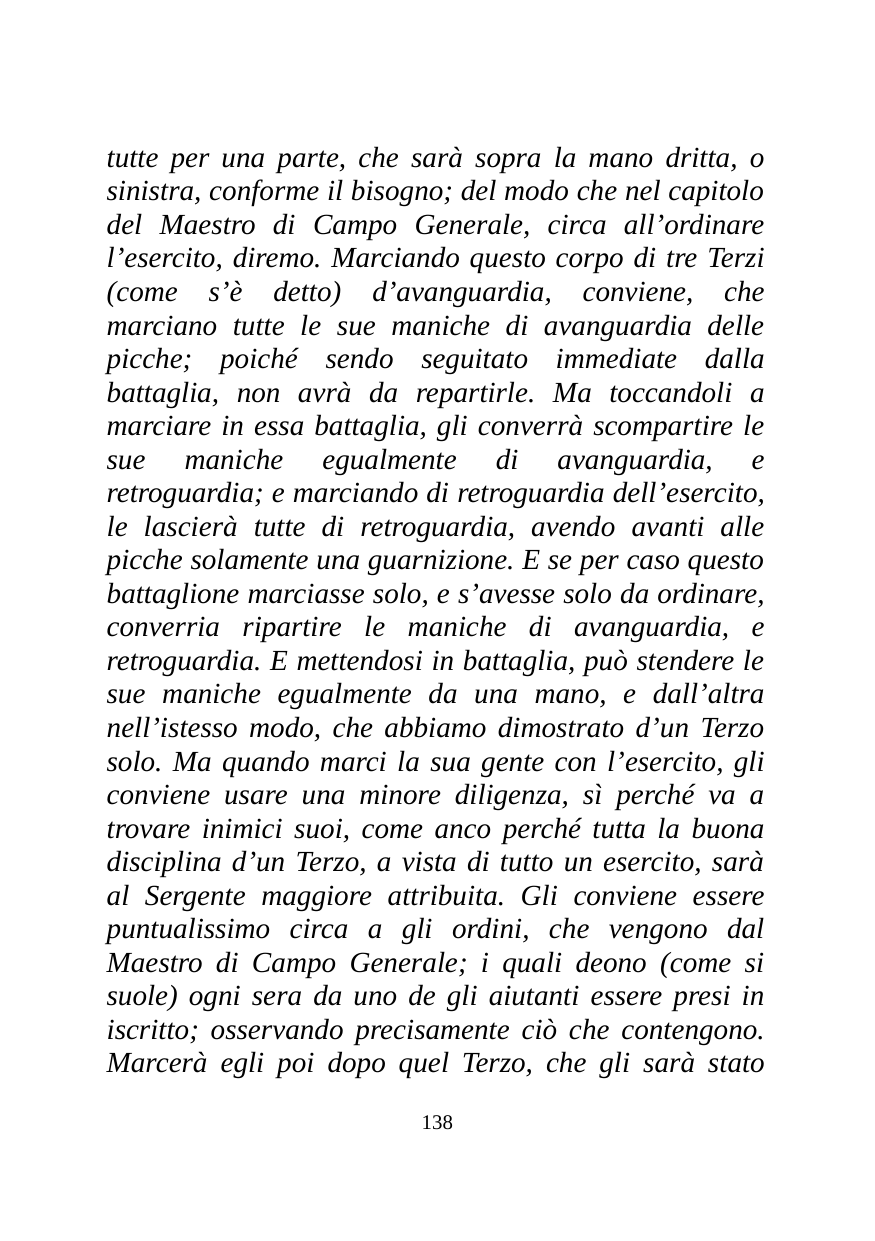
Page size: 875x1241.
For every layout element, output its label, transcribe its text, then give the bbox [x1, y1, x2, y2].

text tutte per una parte, che sarà sopra la mano dritta, o sinistra, conforme il bisogno; del modo che nel capitolo del Maestro di Campo Generale, circa all’ordinare l’esercito, diremo. Marciando questo corpo di tre Terzi (come s’è detto) d’avanguardia, conviene, che marciano tutte le sue maniche di avanguardia delle picche; poiché sendo seguitato immediate dalla battaglia, non avrà da repartirle. Ma toccandoli a marciare in essa battaglia, gli converrà scompartire le sue maniche egualmente di avanguardia, e retroguardia; e marciando di retroguardia dell’esercito, le lascierà tutte di retroguardia, avendo avanti alle picche solamente una guarnizione. E se per caso questo battaglione marciasse solo, e s’avesse solo da ordinare, converria ripartire le maniche di avanguardia, e retroguardia. E mettendosi in battaglia, può stendere le sue maniche egualmente da una mano, e dall’altra nell’istesso modo, che abbiamo dimostrato d’un Terzo solo. Ma quando marci la sua gente con l’esercito, gli conviene usare una minore diligenza, sì perché va a trovare inimici suoi, come anco perché tutta la buona disciplina d’un Terzo, a vista di tutto un esercito, sarà al Sergente maggiore attribuita. Gli conviene essere puntualissimo circa a gli ordini, che vengono dal Maestro di Campo Generale; i quali deono (come si suole) ogni sera da uno de gli aiutanti essere presi in iscritto; osservando precisamente ciò che contengono. Marcerà egli poi dopo quel Terzo, che gli sarà stato [106, 140, 768, 1079]
